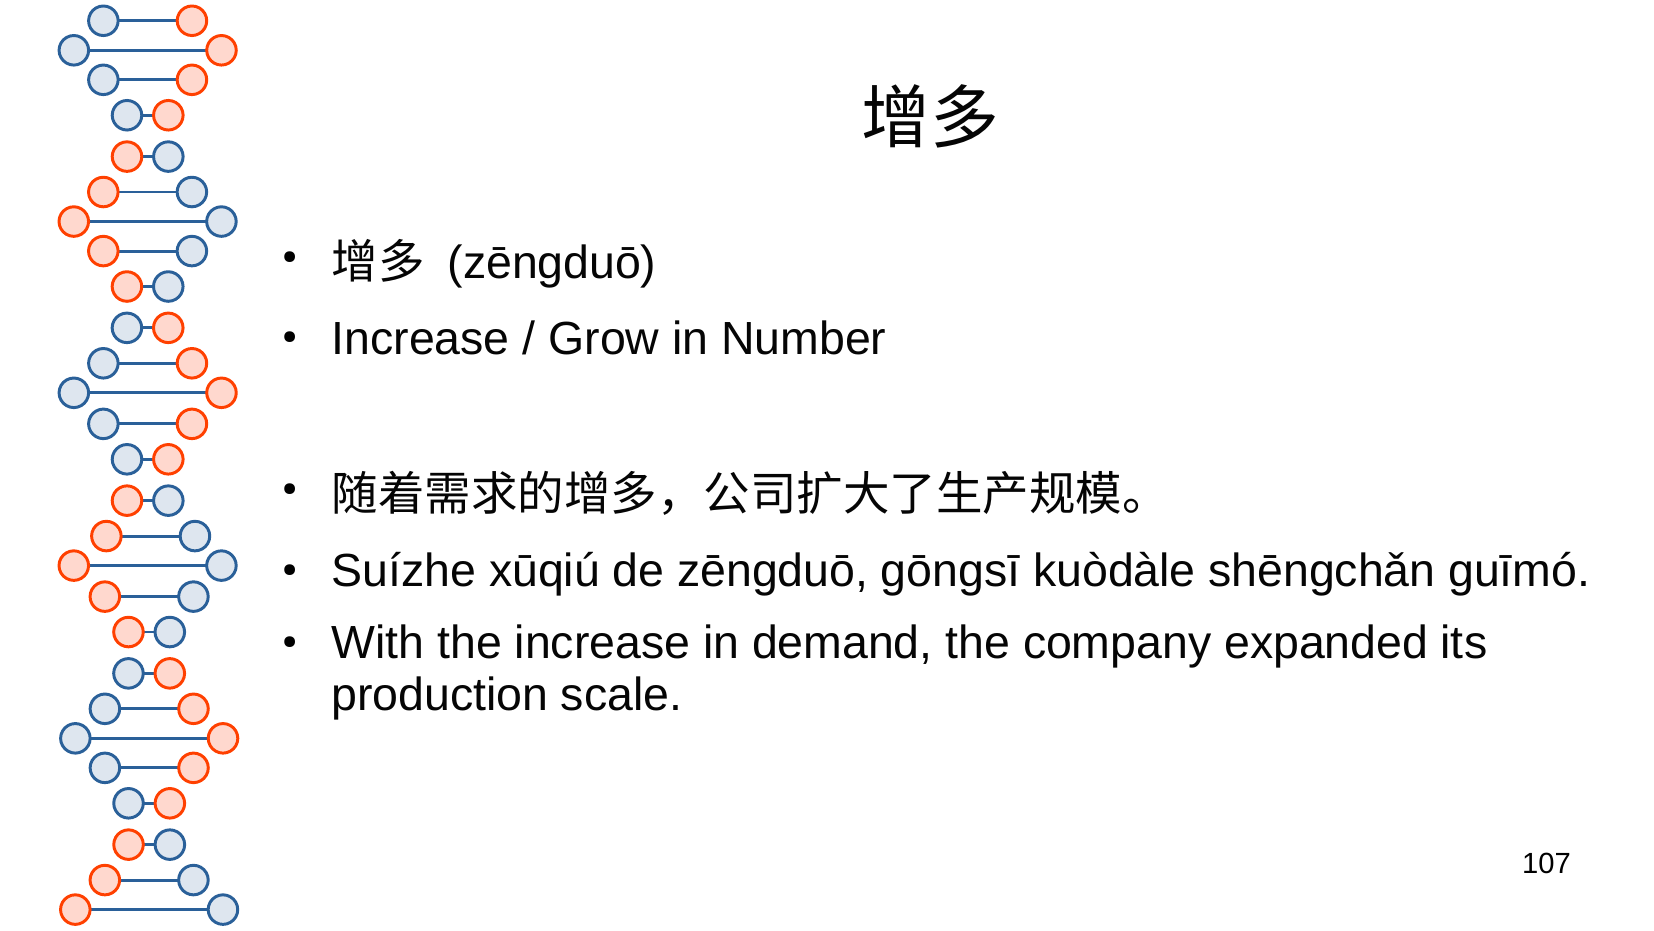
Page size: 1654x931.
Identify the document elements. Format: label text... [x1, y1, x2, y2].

title 增多 [265, 35, 1595, 189]
list 增多 (zēngduō) Increase / Grow in Number 随着需求的增多，公司扩大了生产规模。 Suízhe xūqiú de zēngduō, gōngsī kuòdàle shēngchǎn guīmó. With the increase in demand, the company expanded its production scale. [265, 224, 1595, 764]
